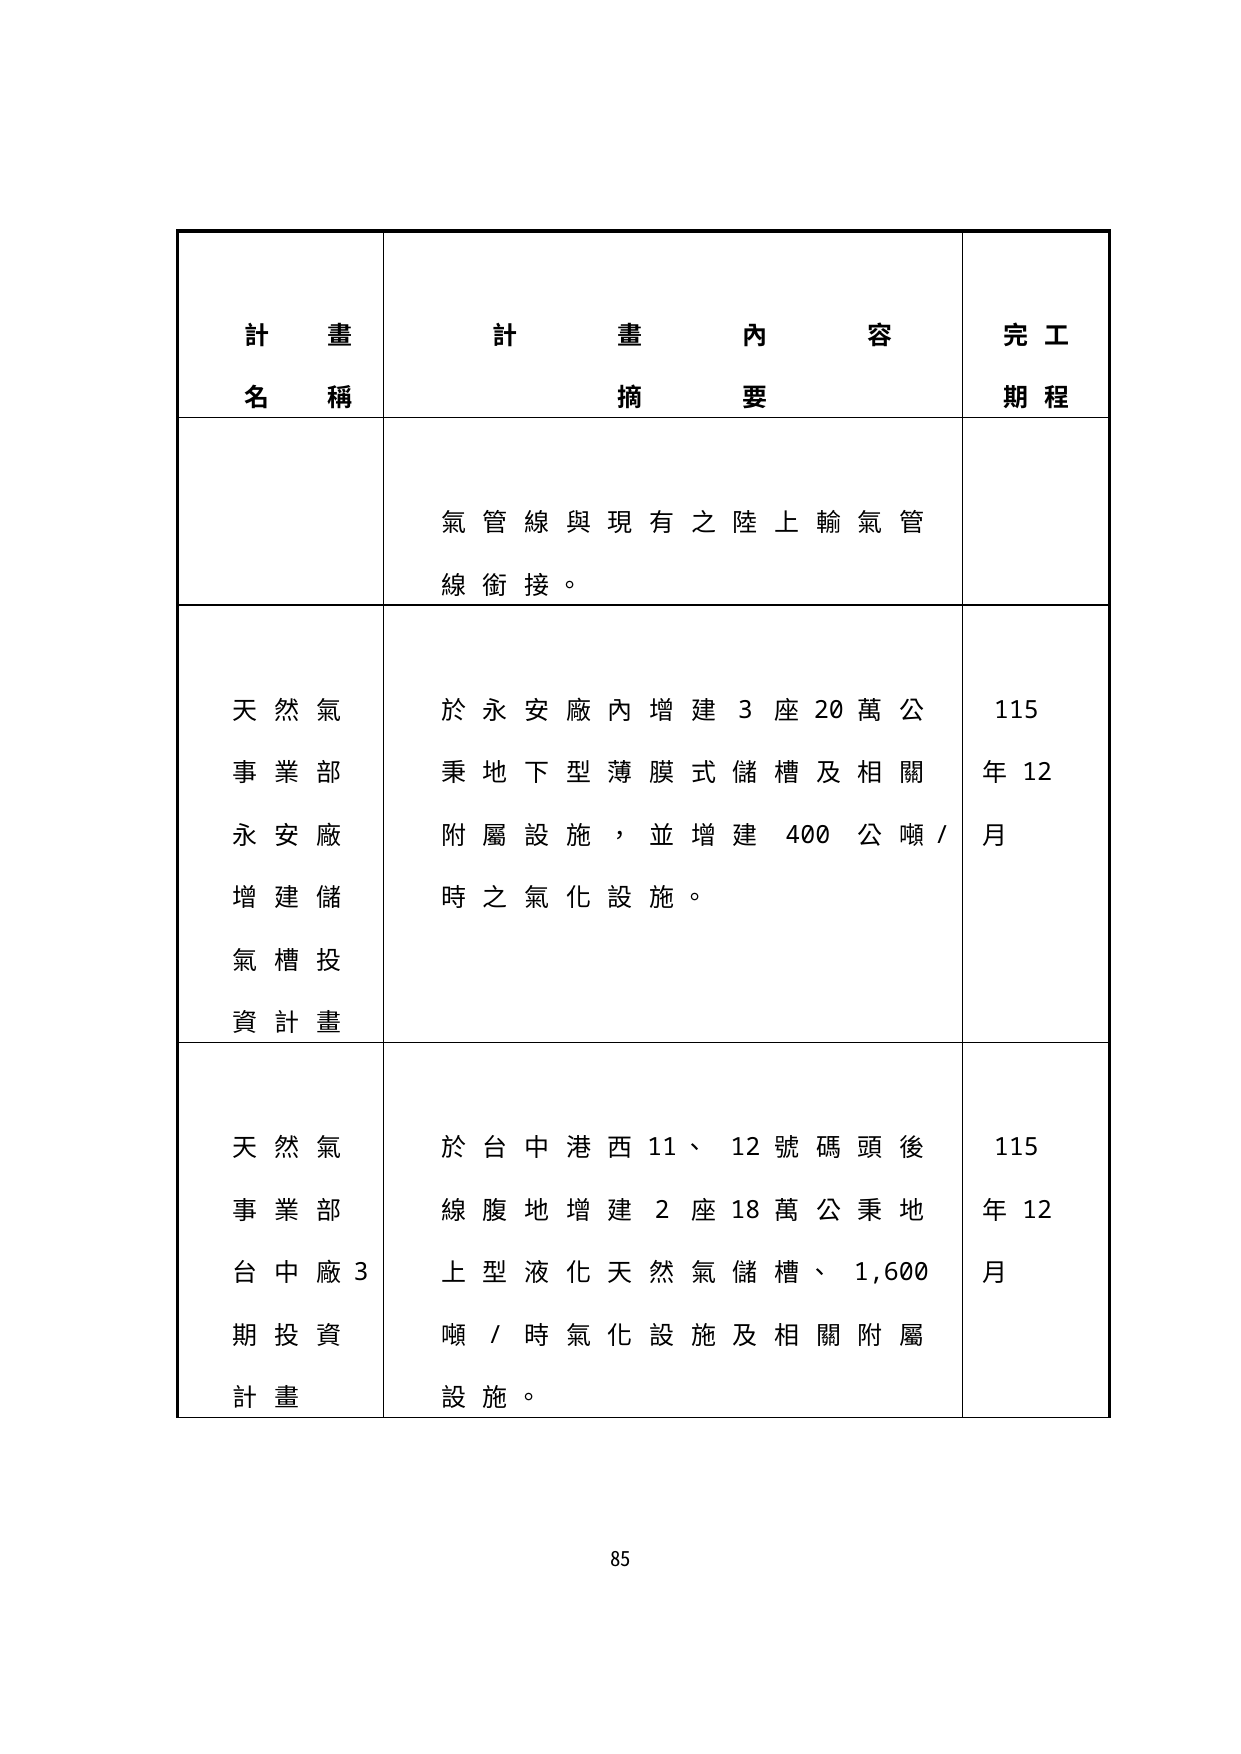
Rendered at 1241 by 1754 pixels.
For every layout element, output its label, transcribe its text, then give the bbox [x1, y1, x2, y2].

table_header 計 畫 名 稱 [179, 233, 383, 417]
table_header 計 畫 內 容 摘 要 [384, 233, 962, 417]
table_cell 於永安廠內增建3座20萬公秉地下型薄膜式儲槽及相關附屬設施，並增建400公噸/時之氣化設施。 [384, 606, 962, 1042]
table_cell 115年12月 [963, 606, 1108, 1042]
table_cell [963, 418, 1108, 604]
table_cell 115年12月 [963, 1043, 1108, 1417]
table_cell [179, 418, 383, 604]
table_cell 氣管線與現有之陸上輸氣管線銜接。 [384, 418, 962, 604]
table_header 完工期程 [963, 233, 1108, 417]
table_cell 天然氣事業部永安廠增建儲氣槽投資計畫 [179, 606, 383, 1042]
table_cell 於台中港西11、12號碼頭後線腹地增建2座18萬公秉地上型液化天然氣儲槽、1,600噸/時氣化設施及相關附屬設施。 [384, 1043, 962, 1417]
table_cell 天然氣事業部台中廠3期投資計畫 [179, 1043, 383, 1417]
